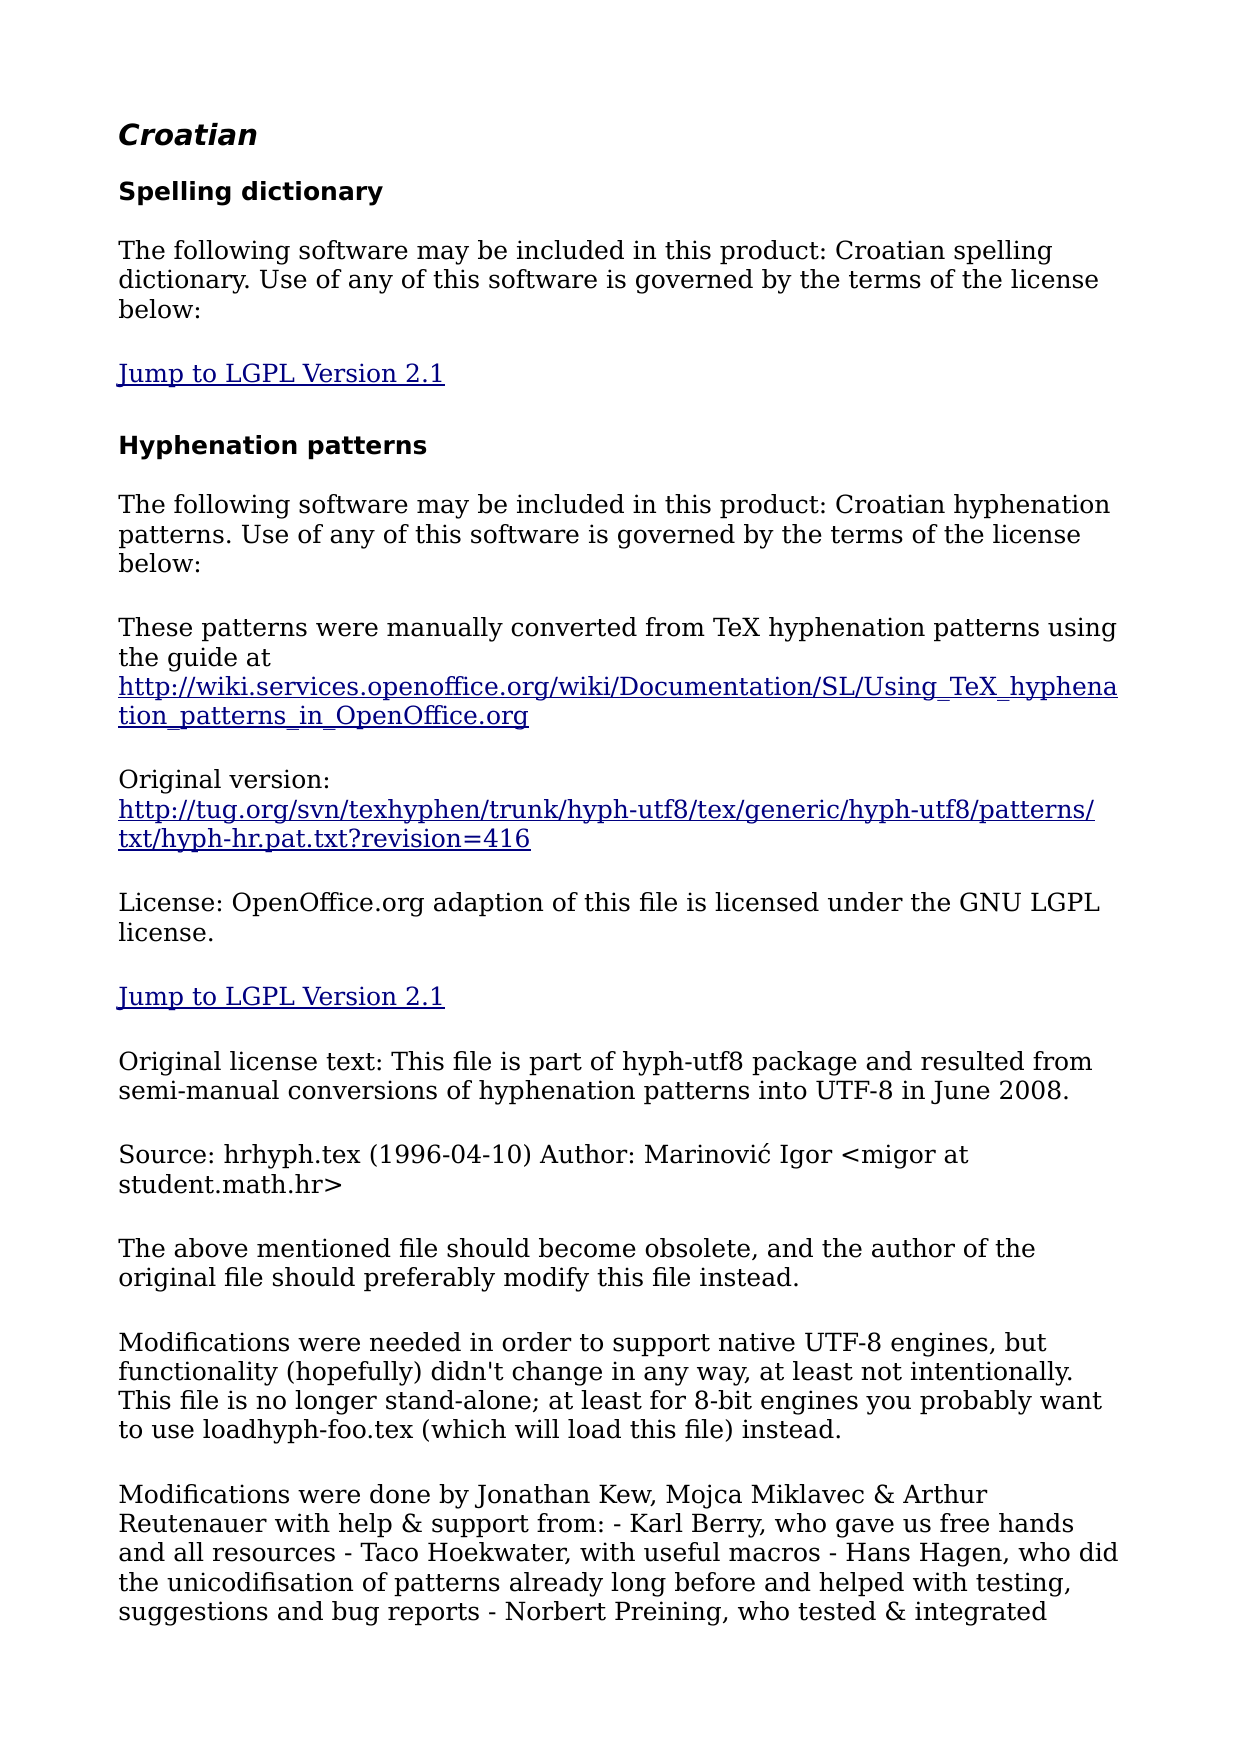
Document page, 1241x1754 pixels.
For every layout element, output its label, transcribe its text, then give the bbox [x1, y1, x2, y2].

subtitle Hyphenation patterns [118, 431, 1122, 460]
text These patterns were manually converted from TeX hyphenation patterns using the guide at http://wiki.services.openoffice.org/wiki/Documentation/SL/Using_TeX_hyphenation_patterns_in_OpenOffice.org [118, 613, 1122, 730]
text The following software may be included in this product: Croatian hyphenation patterns. Use of any of this software is governed by the terms of the license below: [118, 491, 1122, 578]
text The above mentioned file should become obsolete, and the author of the original file should preferably modify this file instead. [118, 1234, 1122, 1293]
text Modifications were done by Jonathan Kew, Mojca Miklavec & Arthur Reutenauer with help & support from: - Karl Berry, who gave us free hands and all resources - Taco Hoekwater, with useful macros - Hans Hagen, who did the unicodifisation of patterns already long before and helped with testing, suggestions and bug reports - Norbert Preining, who tested & integrated [118, 1480, 1122, 1626]
subtitle Spelling dictionary [118, 177, 1122, 206]
text Original version: http://tug.org/svn/texhyphen/trunk/hyph-utf8/tex/generic/hyph-utf8/patterns/txt/hyph-hr.pat.txt?revision=416 [118, 766, 1122, 853]
text The following software may be included in this product: Croatian spelling dictionary. Use of any of this software is governed by the terms of the license below: [118, 236, 1122, 324]
subtitle Croatian [118, 118, 1122, 152]
text License: OpenOffice.org adaption of this file is licensed under the GNU LGPL license. [118, 888, 1122, 947]
text Modifications were needed in order to support native UTF-8 engines, but functionality (hopefully) didn't change in any way, at least not intentionally. This file is no longer stand-alone; at least for 8-bit engines you probably want to use loadhyph-foo.tex (which will load this file) instead. [118, 1328, 1122, 1445]
text Jump to LGPL Version 2.1 [118, 359, 1122, 388]
text Original license text: This file is part of hyph-utf8 package and resulted from semi-manual conversions of hyphenation patterns into UTF-8 in June 2008. [118, 1047, 1122, 1105]
text Jump to LGPL Version 2.1 [118, 982, 1122, 1011]
text Source: hrhyph.tex (1996-04-10) Author: Marinović Igor <migor at student.math.hr> [118, 1141, 1122, 1199]
